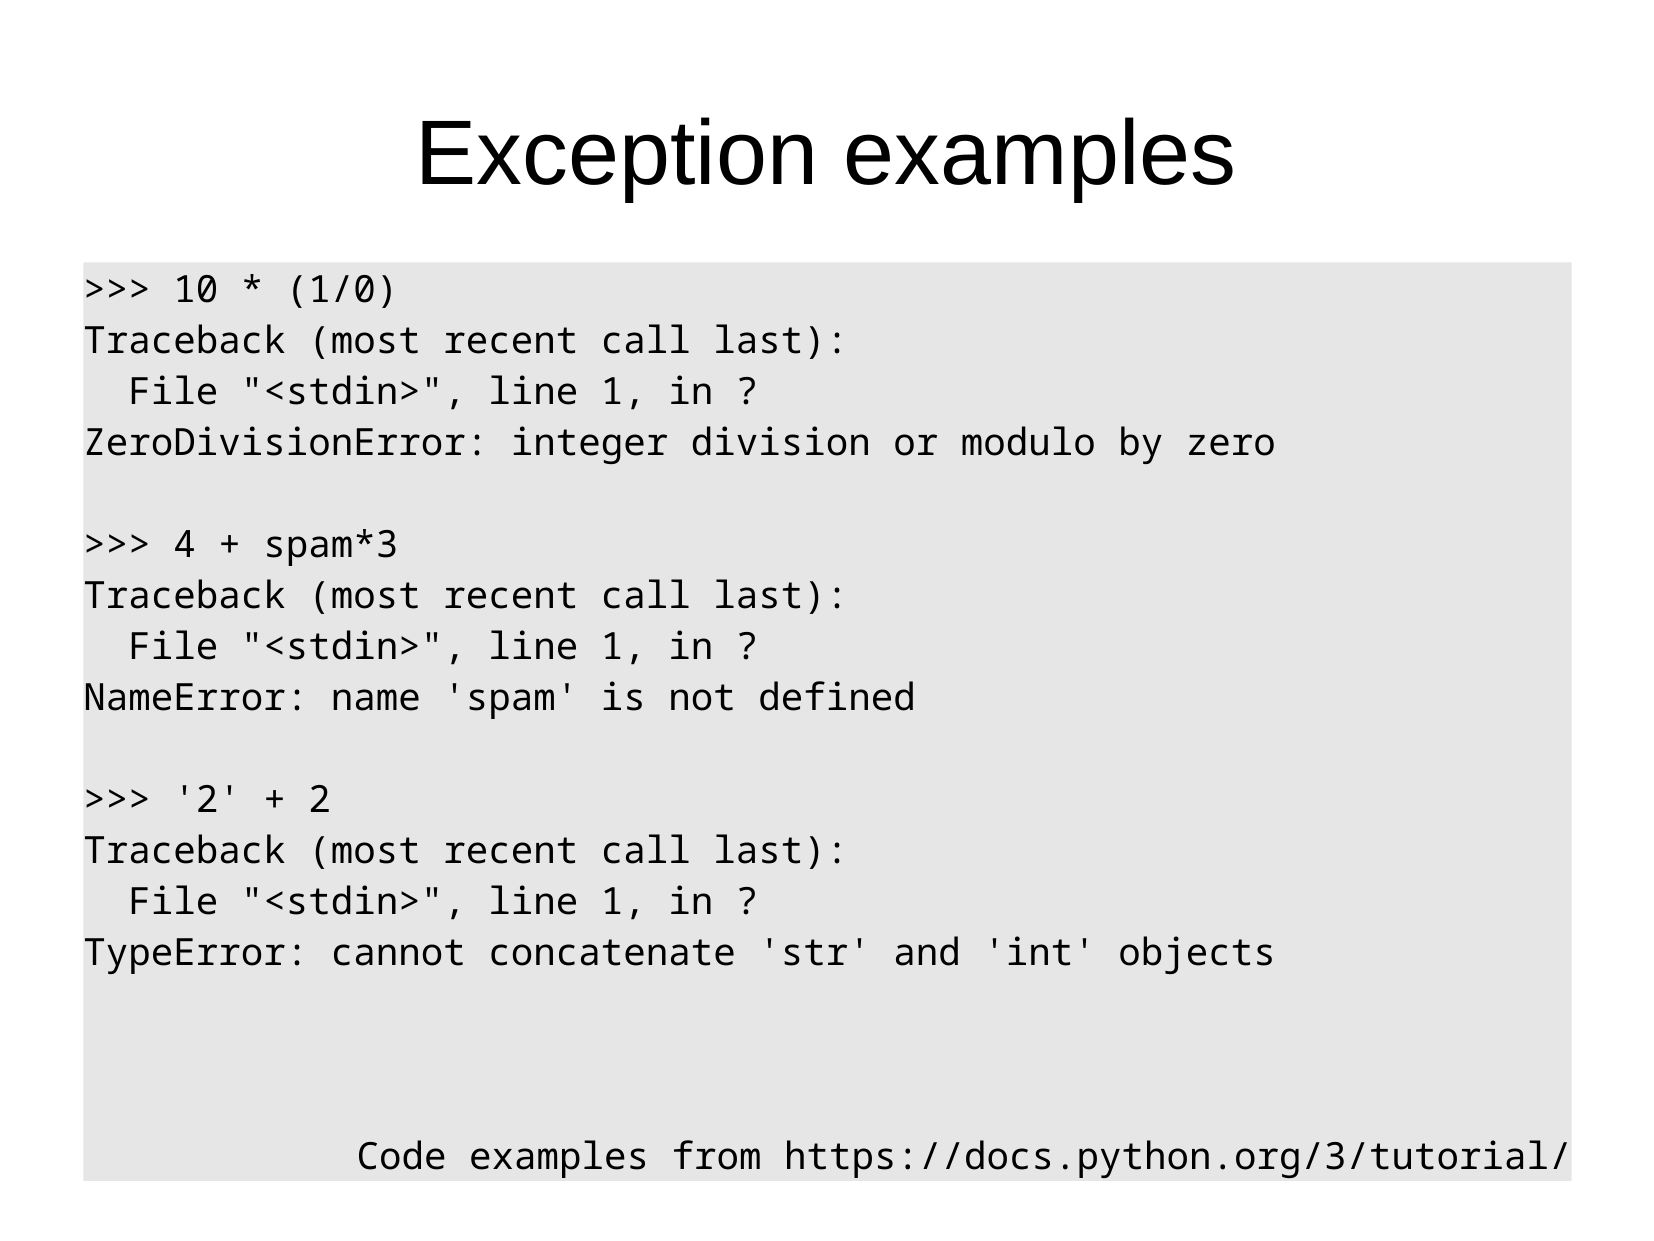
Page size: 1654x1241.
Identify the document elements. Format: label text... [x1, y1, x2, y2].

title Exception examples [82, 49, 1571, 257]
text_box >>> 10 * (1/0) Traceback (most recent call last): File "<stdin>", line 1, in ? ZeroDivisionError: integer division or modulo by zero >>> 4 + spam*3 Traceback (most recent call last): File "<stdin>", line 1, in ? NameError: name 'spam' is not defined >>> '2' + 2 Traceback (most recent call last): File "<stdin>", line 1, in ? TypeError: cannot concatenate 'str' and 'int' objects Code examples from https://docs.python.org/3/tutorial/ [83, 299, 1572, 1144]
